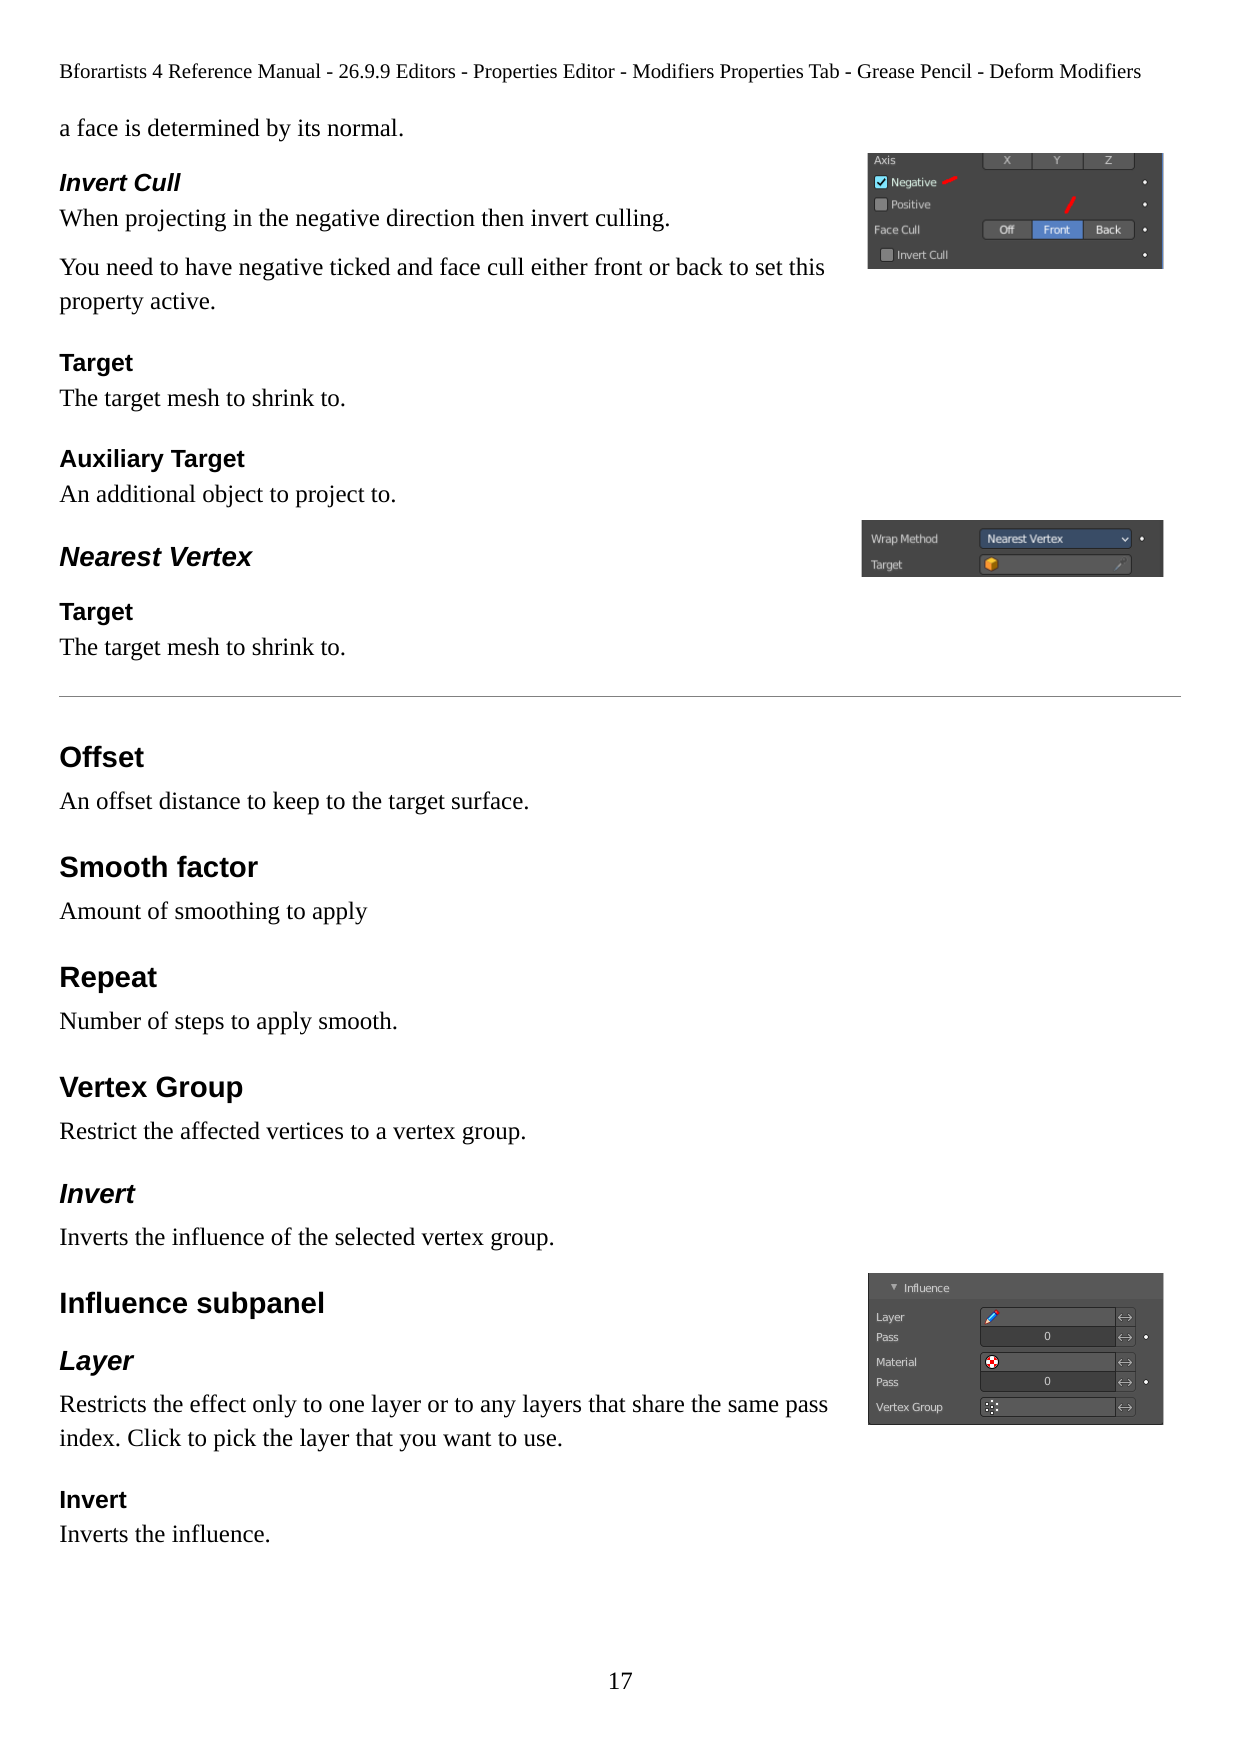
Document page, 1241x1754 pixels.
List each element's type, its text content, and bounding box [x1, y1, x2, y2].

text You need to have negative ticked and face cull either front or back to set this property active. [59, 252, 1181, 315]
subtitle Nearest Vertex [59, 541, 861, 572]
picture [867, 153, 1164, 269]
subtitle Smooth factor [59, 850, 1181, 884]
subtitle [1164, 541, 1181, 572]
subtitle [1164, 168, 1181, 196]
subtitle Repeat [59, 960, 1181, 993]
subtitle [1164, 1344, 1181, 1376]
subtitle Invert [59, 1485, 1181, 1513]
text Inverts the influence of the selected vertex group. [59, 1222, 1181, 1251]
text An additional object to project to. [59, 479, 1181, 508]
picture [861, 520, 1164, 577]
subtitle Invert [59, 1177, 1181, 1209]
text An offset distance to keep to the target surface. [59, 786, 1181, 815]
subtitle Target [59, 348, 1181, 376]
text Restricts the effect only to one layer or to any layers that share the same pass index. Click to pick the layer that you want to use. [59, 1389, 1181, 1452]
text Inverts the influence. [59, 1519, 1181, 1548]
text When projecting in the negative direction then invert culling. [59, 203, 867, 231]
text The target mesh to shrink to. [59, 632, 1181, 661]
picture [868, 1273, 1164, 1425]
text a face is determined by its normal. [59, 113, 1181, 141]
subtitle Invert Cull [59, 168, 867, 196]
text Number of steps to apply smooth. [59, 1006, 1181, 1035]
text The target mesh to shrink to. [59, 383, 1181, 411]
subtitle Offset [59, 740, 1181, 774]
subtitle Influence subpanel [59, 1286, 868, 1319]
subtitle Target [59, 597, 1181, 626]
subtitle Layer [59, 1344, 868, 1376]
subtitle Auxiliary Target [59, 444, 1181, 473]
text Amount of smoothing to apply [59, 896, 1181, 925]
text Restrict the affected vertices to a vertex group. [59, 1116, 1181, 1145]
subtitle Vertex Group [59, 1070, 1181, 1103]
subtitle [1164, 1286, 1181, 1319]
